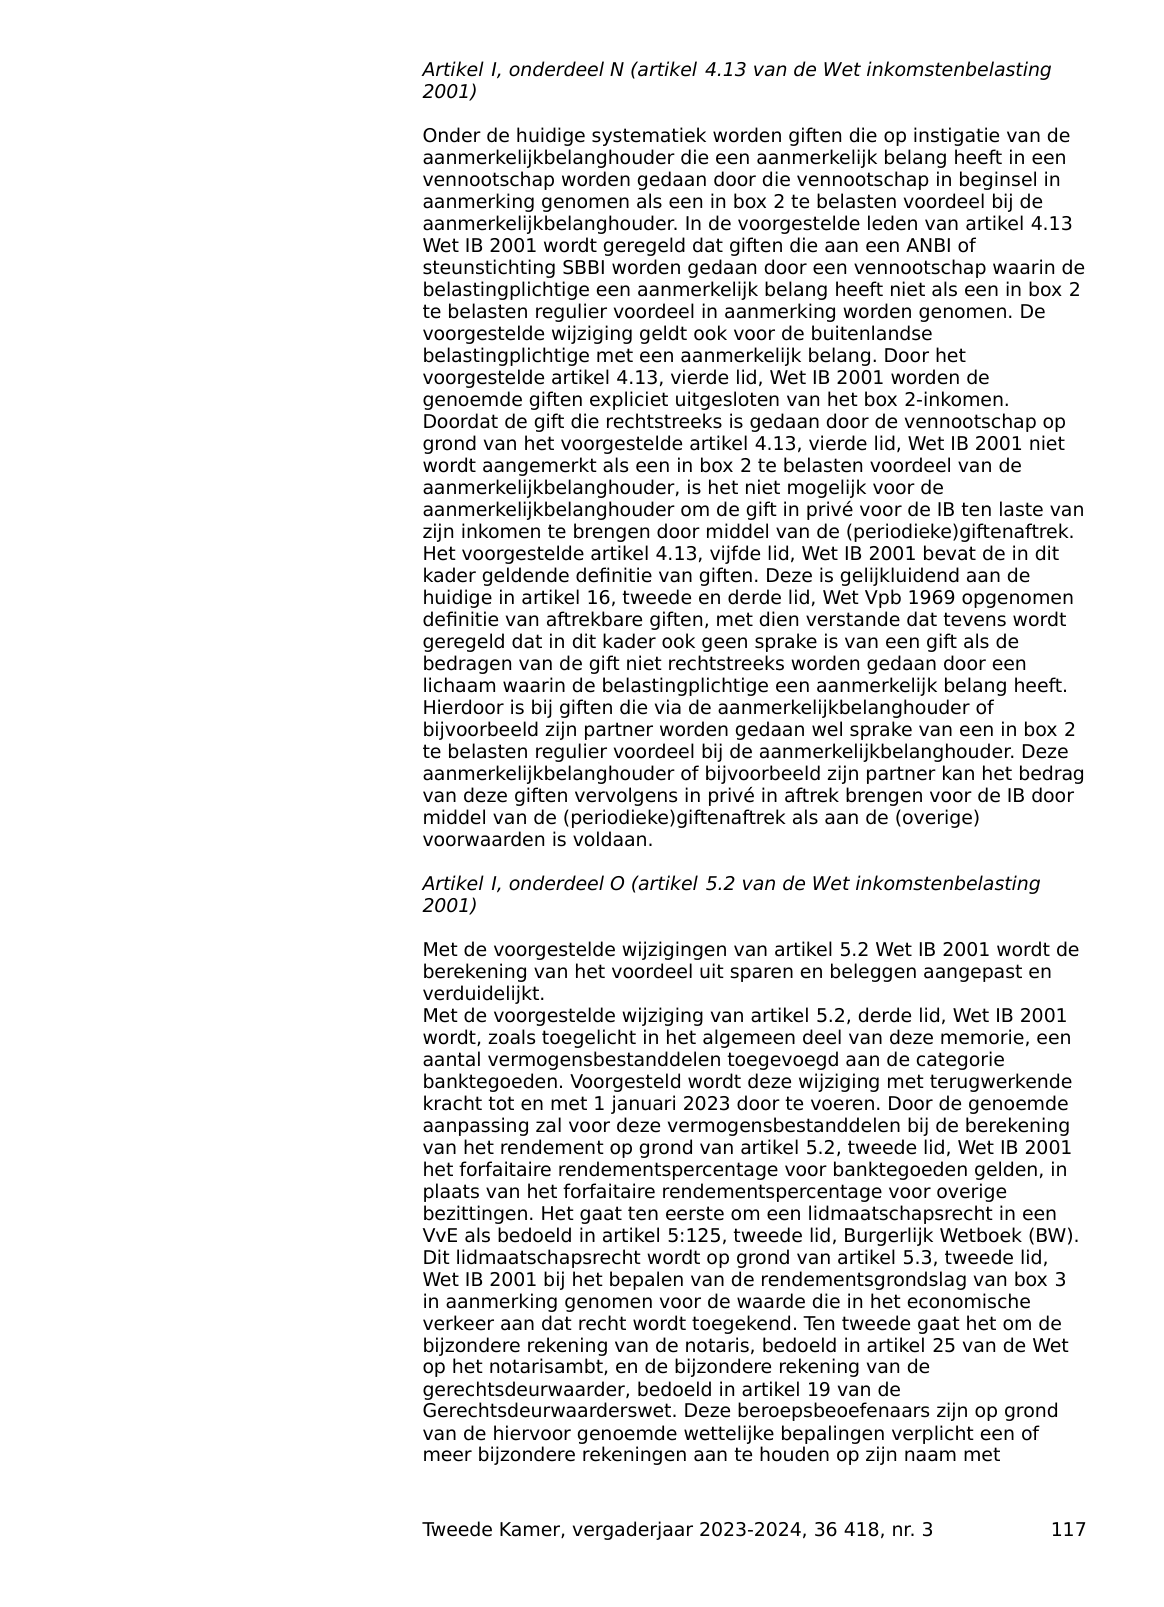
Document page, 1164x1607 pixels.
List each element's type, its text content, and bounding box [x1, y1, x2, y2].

text Met de voorgestelde wijziging van artikel 5.2, derde lid, Wet IB 2001 wordt, zoals toegelicht in het algemeen deel van deze memorie, een aantal vermogensbestanddelen toegevoegd aan de categorie banktegoeden. Voorgesteld wordt deze wijziging met terugwerkende kracht tot en met 1 januari 2023 door te voeren. Door de genoemde aanpassing zal voor deze vermogensbestanddelen bij de berekening van het rendement op grond van artikel 5.2, tweede lid, Wet IB 2001 het forfaitaire rendementspercentage voor banktegoeden gelden, in plaats van het forfaitaire rendementspercentage voor overige bezittingen. Het gaat ten eerste om een lidmaatschapsrecht in een VvE als bedoeld in artikel 5:125, tweede lid, Burgerlijk Wetboek (BW). Dit lidmaatschapsrecht wordt op grond van artikel 5.3, tweede lid, Wet IB 2001 bij het bepalen van de rendementsgrondslag van box 3 in aanmerking genomen voor de waarde die in het economische verkeer aan dat recht wordt toegekend. Ten tweede gaat het om de bijzondere rekening van de notaris, bedoeld in artikel 25 van de Wet op het notarisambt, en de bijzondere rekening van de gerechtsdeurwaarder, bedoeld in artikel 19 van de Gerechtsdeurwaarderswet. Deze beroepsbeoefenaars zijn op grond van de hiervoor genoemde wettelijke bepalingen verplicht een of meer bijzondere rekeningen aan te houden op zijn naam met [422, 1005, 1087, 1466]
text Onder de huidige systematiek worden giften die op instigatie van de aanmerkelijkbelanghouder die een aanmerkelijk belang heeft in een vennootschap worden gedaan door die vennootschap in beginsel in aanmerking genomen als een in box 2 te belasten voordeel bij de aanmerkelijkbelanghouder. In de voorgestelde leden van artikel 4.13 Wet IB 2001 wordt geregeld dat giften die aan een ANBI of steunstichting SBBI worden gedaan door een vennootschap waarin de belastingplichtige een aanmerkelijk belang heeft niet als een in box 2 te belasten regulier voordeel in aanmerking worden genomen. De voorgestelde wijziging geldt ook voor de buitenlandse belastingplichtige met een aanmerkelijk belang. Door het voorgestelde artikel 4.13, vierde lid, Wet IB 2001 worden de genoemde giften expliciet uitgesloten van het box 2-inkomen. Doordat de gift die rechtstreeks is gedaan door de vennootschap op grond van het voorgestelde artikel 4.13, vierde lid, Wet IB 2001 niet wordt aangemerkt als een in box 2 te belasten voordeel van de aanmerkelijkbelanghouder, is het niet mogelijk voor de aanmerkelijkbelanghouder om de gift in privé voor de IB ten laste van zijn inkomen te brengen door middel van de (periodieke)giftenaftrek. [422, 125, 1087, 543]
subtitle Artikel I, onderdeel O (artikel 5.2 van de Wet inkomstenbelasting 2001) [422, 873, 1087, 917]
text Het voorgestelde artikel 4.13, vijfde lid, Wet IB 2001 bevat de in dit kader geldende definitie van giften. Deze is gelijkluidend aan de huidige in artikel 16, tweede en derde lid, Wet Vpb 1969 opgenomen definitie van aftrekbare giften, met dien verstande dat tevens wordt geregeld dat in dit kader ook geen sprake is van een gift als de bedragen van de gift niet rechtstreeks worden gedaan door een lichaam waarin de belastingplichtige een aanmerkelijk belang heeft. Hierdoor is bij giften die via de aanmerkelijkbelanghouder of bijvoorbeeld zijn partner worden gedaan wel sprake van een in box 2 te belasten regulier voordeel bij de aanmerkelijkbelanghouder. Deze aanmerkelijkbelanghouder of bijvoorbeeld zijn partner kan het bedrag van deze giften vervolgens in privé in aftrek brengen voor de IB door middel van de (periodieke)giftenaftrek als aan de (overige) voorwaarden is voldaan. [422, 543, 1087, 851]
subtitle Artikel I, onderdeel N (artikel 4.13 van de Wet inkomstenbelasting 2001) [422, 59, 1087, 103]
text Met de voorgestelde wijzigingen van artikel 5.2 Wet IB 2001 wordt de berekening van het voordeel uit sparen en beleggen aangepast en verduidelijkt. [422, 939, 1087, 1005]
